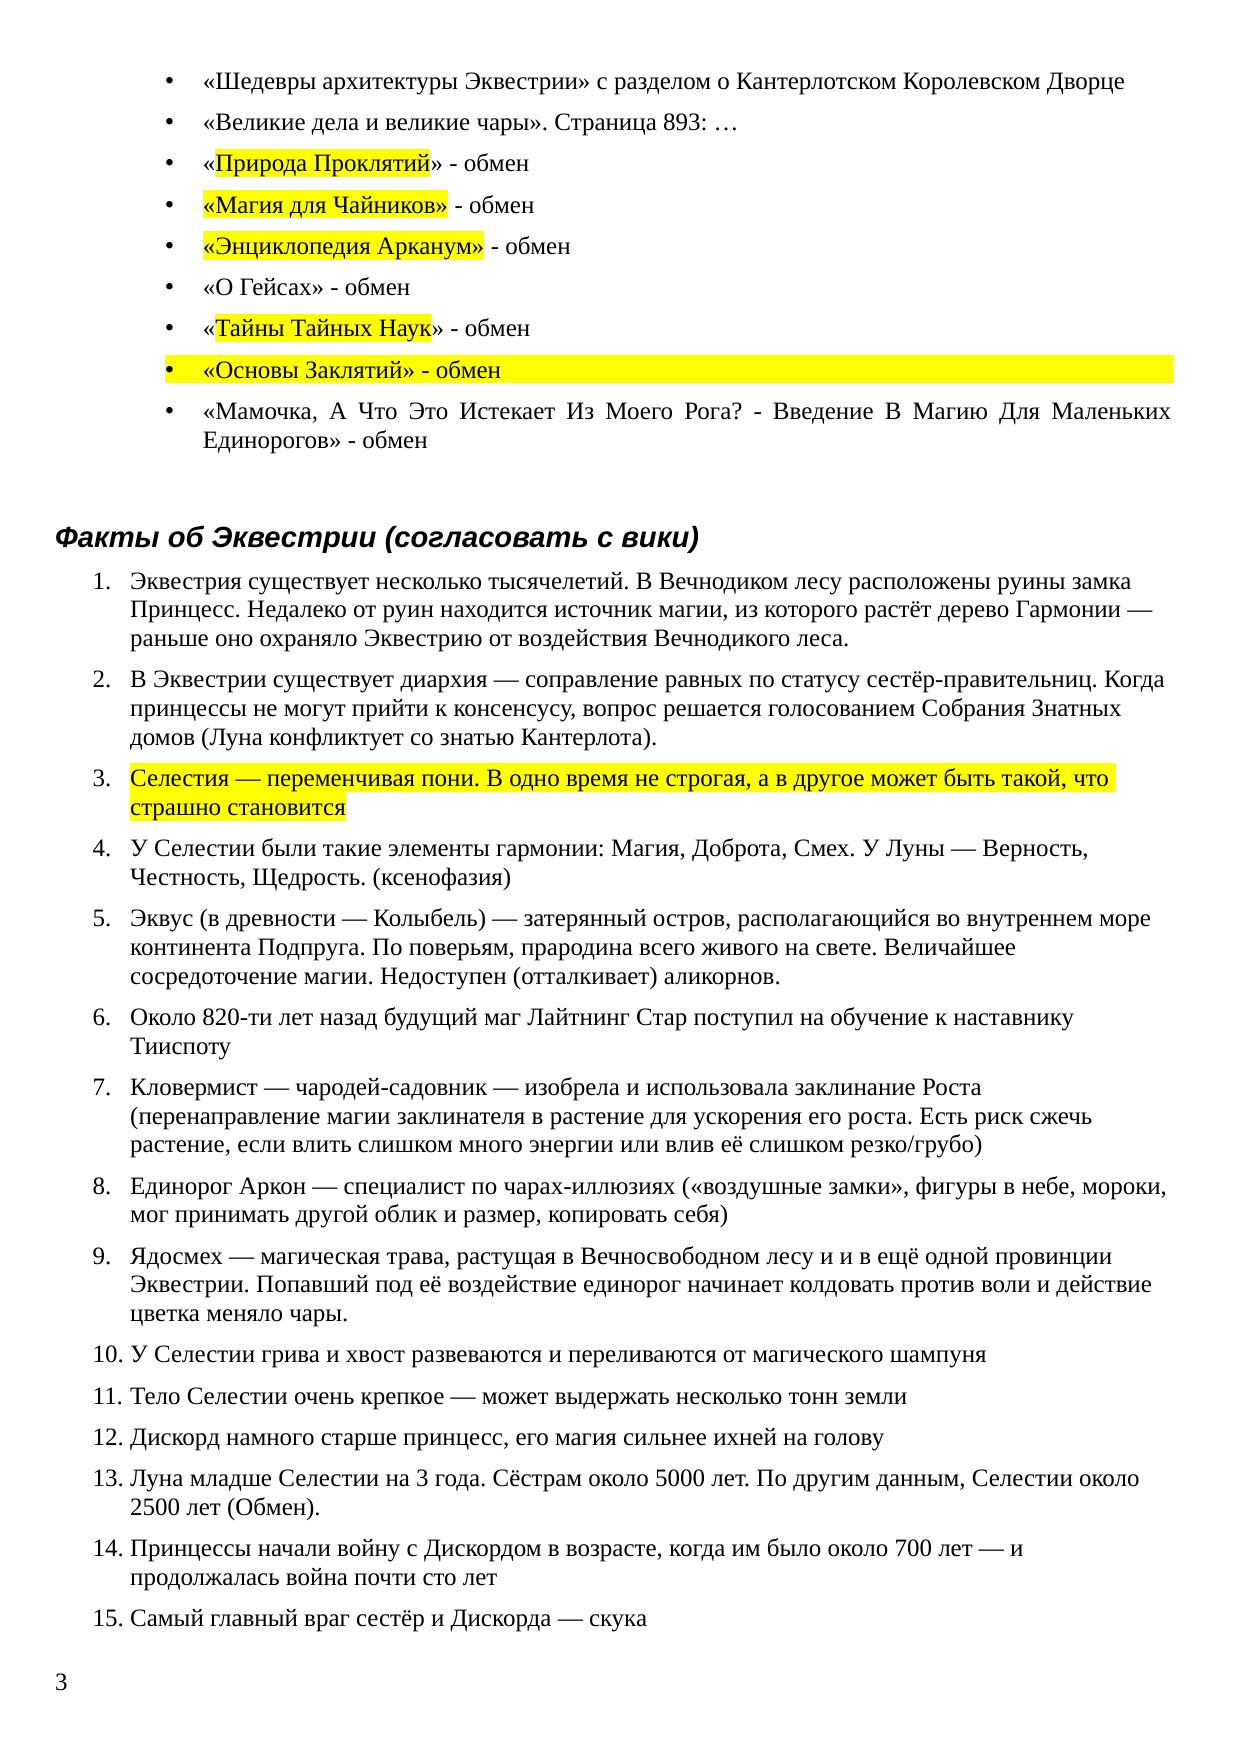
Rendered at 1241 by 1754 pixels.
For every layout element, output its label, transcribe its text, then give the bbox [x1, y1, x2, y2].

list Кловермист — чародей-садовник — изобрела и использовала заклинание Роста (перенаправление магии заклинателя в растение для ускорения его роста. Есть риск сжечь растение, если влить слишком много энергии или влив её слишком резко/грубо) [92, 1072, 1173, 1158]
list Луна младше Селестии на 3 года. Сёстрам около 5000 лет. По другим данным, Селестии около 2500 лет (Обмен). [92, 1463, 1173, 1521]
list «Природа Проклятий» - обмен [165, 148, 1173, 177]
list В Эквестрии существует диархия — соправление равных по статусу сестёр-правительниц. Когда принцессы не могут прийти к консенсусу, вопрос решается голосованием Собрания Знатных домов (Луна конфликтует со знатью Кантерлота). [92, 664, 1173, 751]
list У Селестии были такие элементы гармонии: Магия, Доброта, Смех. У Луны — Верность, Честность, Щедрость. (ксенофазия) [92, 833, 1173, 891]
list «Великие дела и великие чары». Страница 893: … [165, 107, 1173, 136]
list «Магия для Чайников» - обмен [165, 190, 1173, 218]
subtitle Факты об Эквестрии (согласовать с вики) [55, 520, 1173, 553]
list «Энциклопедия Арканум» - обмен [165, 231, 1173, 260]
list Селестия — переменчивая пони. В одно время не строгая, а в другое может быть такой, что страшно становится [92, 763, 1173, 821]
list Около 820-ти лет назад будущий маг Лайтнинг Стар поступил на обучение к наставнику Тииспоту [92, 1002, 1173, 1059]
list «О Гейсах» - обмен [165, 272, 1173, 301]
list «Мамочка, А Что Это Истекает Из Моего Рога? - Введение В Магию Для Маленьких Единорогов» - обмен [165, 396, 1173, 453]
list Ядосмех — магическая трава, растущая в Вечносвободном лесу и и в ещё одной провинции Эквестрии. Попавший под её воздействие единорог начинает колдовать против воли и действие цветка меняло чары. [92, 1241, 1173, 1327]
list Эквус (в древности — Колыбель) — затерянный остров, располагающийся во внутреннем море континента Подпруга. По поверьям, прародина всего живого на свете. Величайшее сосредоточение магии. Недоступен (отталкивает) аликорнов. [92, 903, 1173, 989]
list «Основы Заклятий» - обмен [165, 355, 1173, 383]
list Самый главный враг сестёр и Дискорда — скука [92, 1603, 1173, 1632]
list Принцессы начали войну с Дискордом в возрасте, когда им было около 700 лет — и продолжалась война почти сто лет [92, 1533, 1173, 1591]
list «Тайны Тайных Наук» - обмен [165, 313, 1173, 342]
list Единорог Аркон — специалист по чарах-иллюзиях («воздушные замки», фигуры в небе, мороки, мог принимать другой облик и размер, копировать себя) [92, 1171, 1173, 1228]
list «Шедевры архитектуры Эквестрии» с разделом о Кантерлотском Королевском Дворце [165, 66, 1173, 95]
list Дискорд намного старше принцесс, его магия сильнее ихней на голову [92, 1422, 1173, 1451]
list Тело Селестии очень крепкое — может выдержать несколько тонн земли [92, 1381, 1173, 1409]
list Эквестрия существует несколько тысячелетий. В Вечнодиком лесу расположены руины замка Принцесс. Недалеко от руин находится источник магии, из которого растёт дерево Гармонии — раньше оно охраняло Эквестрию от воздействия Вечнодикого леса. [92, 566, 1173, 652]
list У Селестии грива и хвост развеваются и переливаются от магического шампуня [92, 1339, 1173, 1368]
